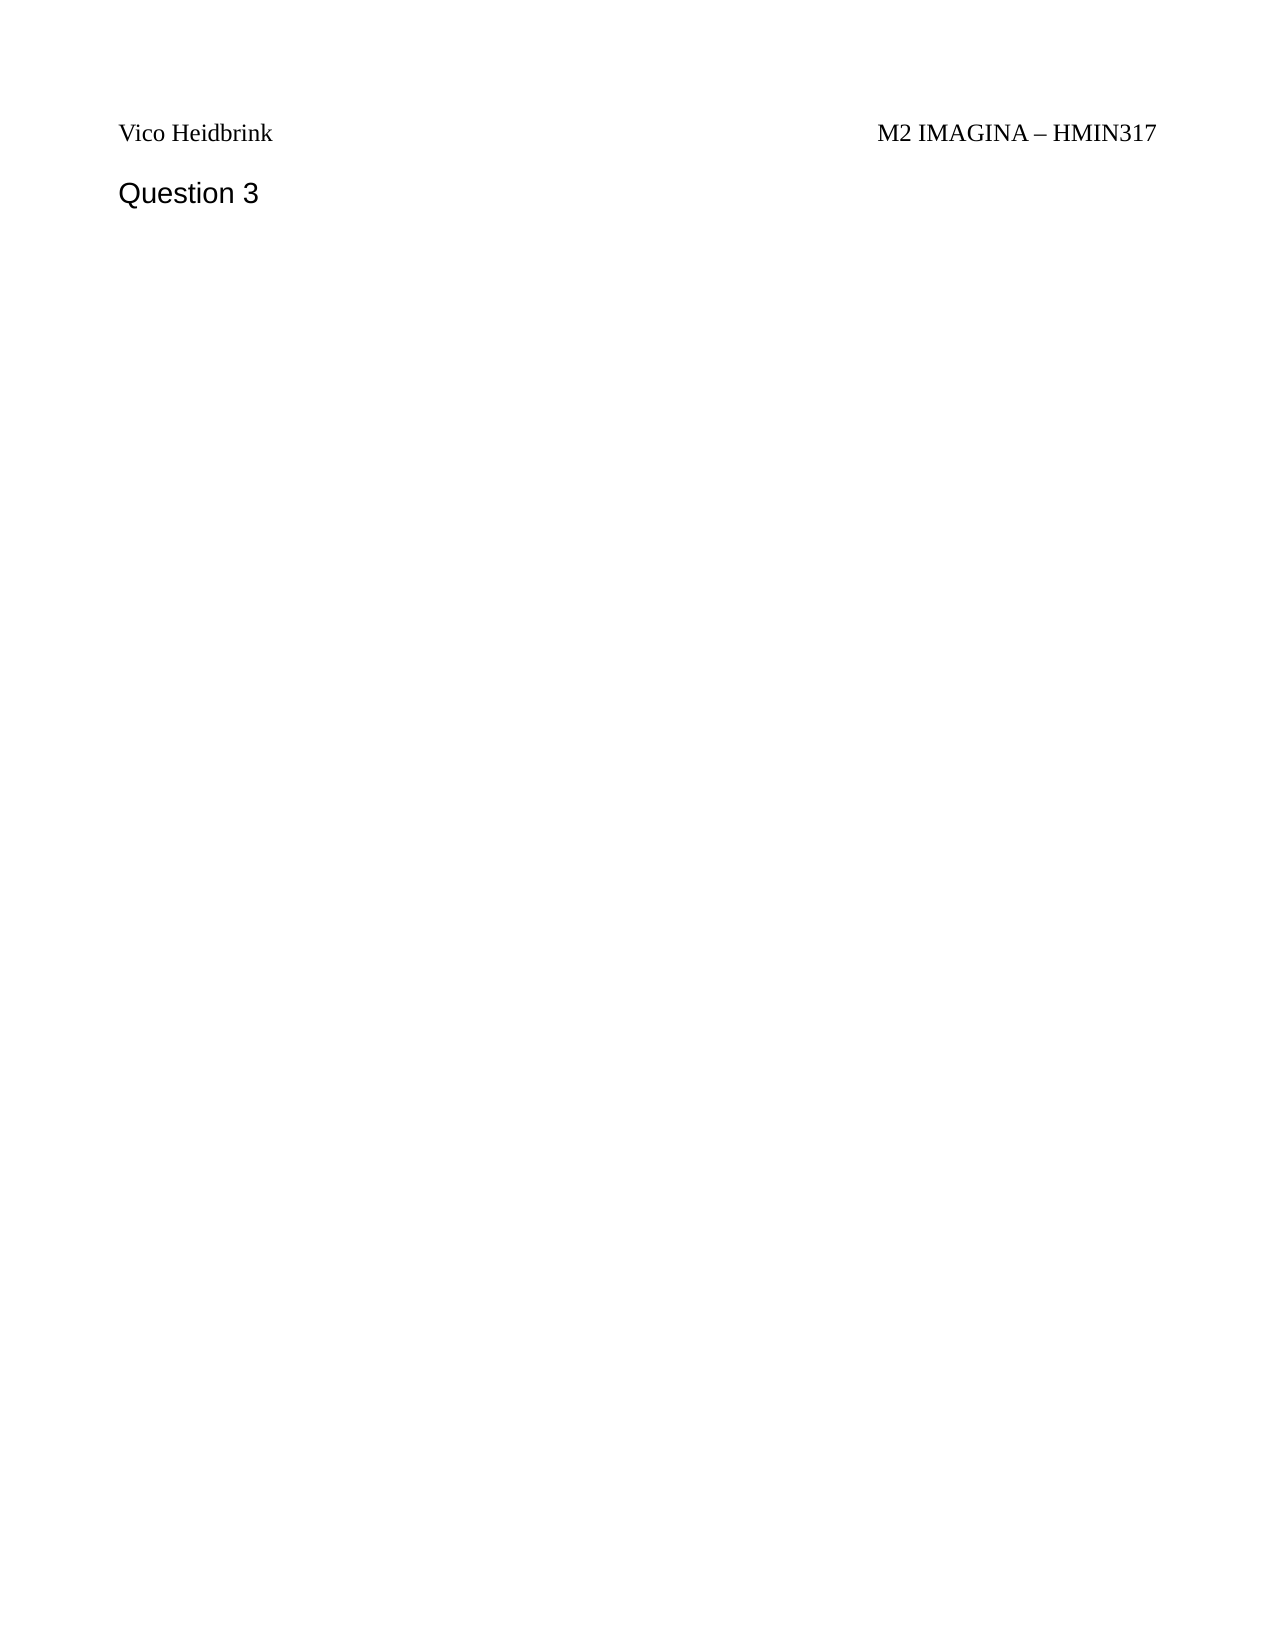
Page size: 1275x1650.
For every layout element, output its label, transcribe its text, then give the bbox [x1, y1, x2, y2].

text Question 3 [118, 176, 1157, 210]
